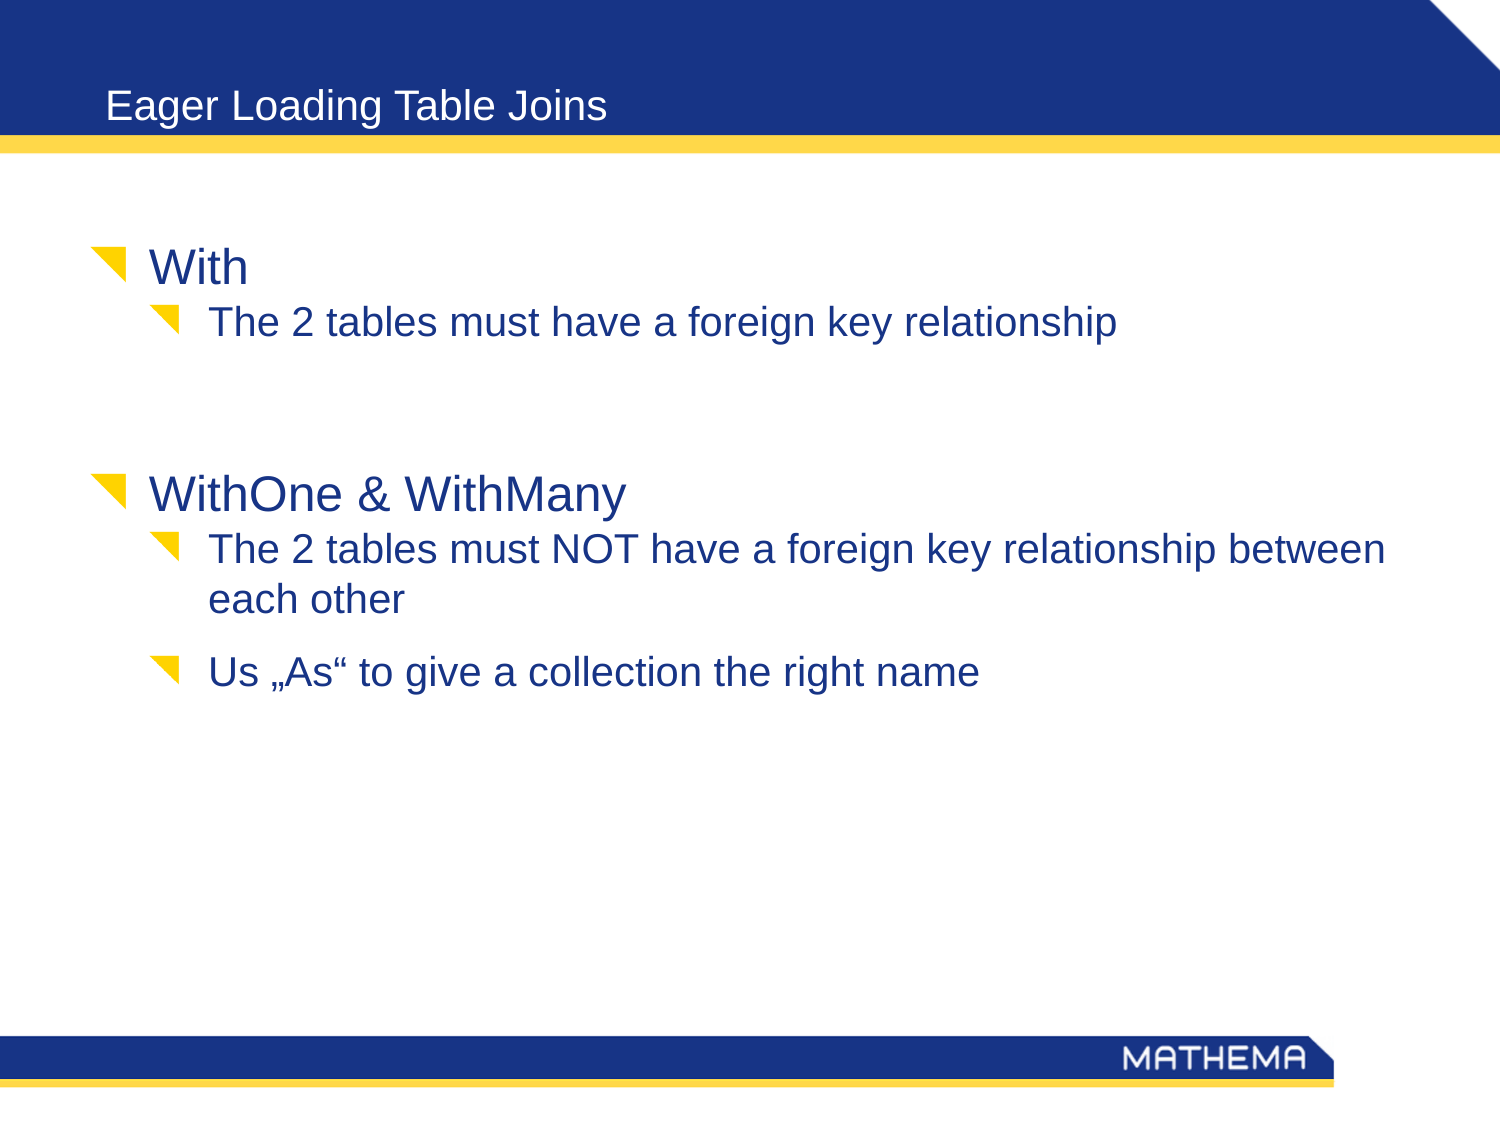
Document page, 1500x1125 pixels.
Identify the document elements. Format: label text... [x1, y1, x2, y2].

picture [0, 0, 1500, 1125]
title Eager Loading Table Joins [75, 9, 1426, 198]
list With The 2 tables must have a foreign key relationship WithOne & WithMany The 2 tables must NOT have a foreign key relationship between each other Us „As“ to give a collection the right name [75, 227, 1426, 970]
